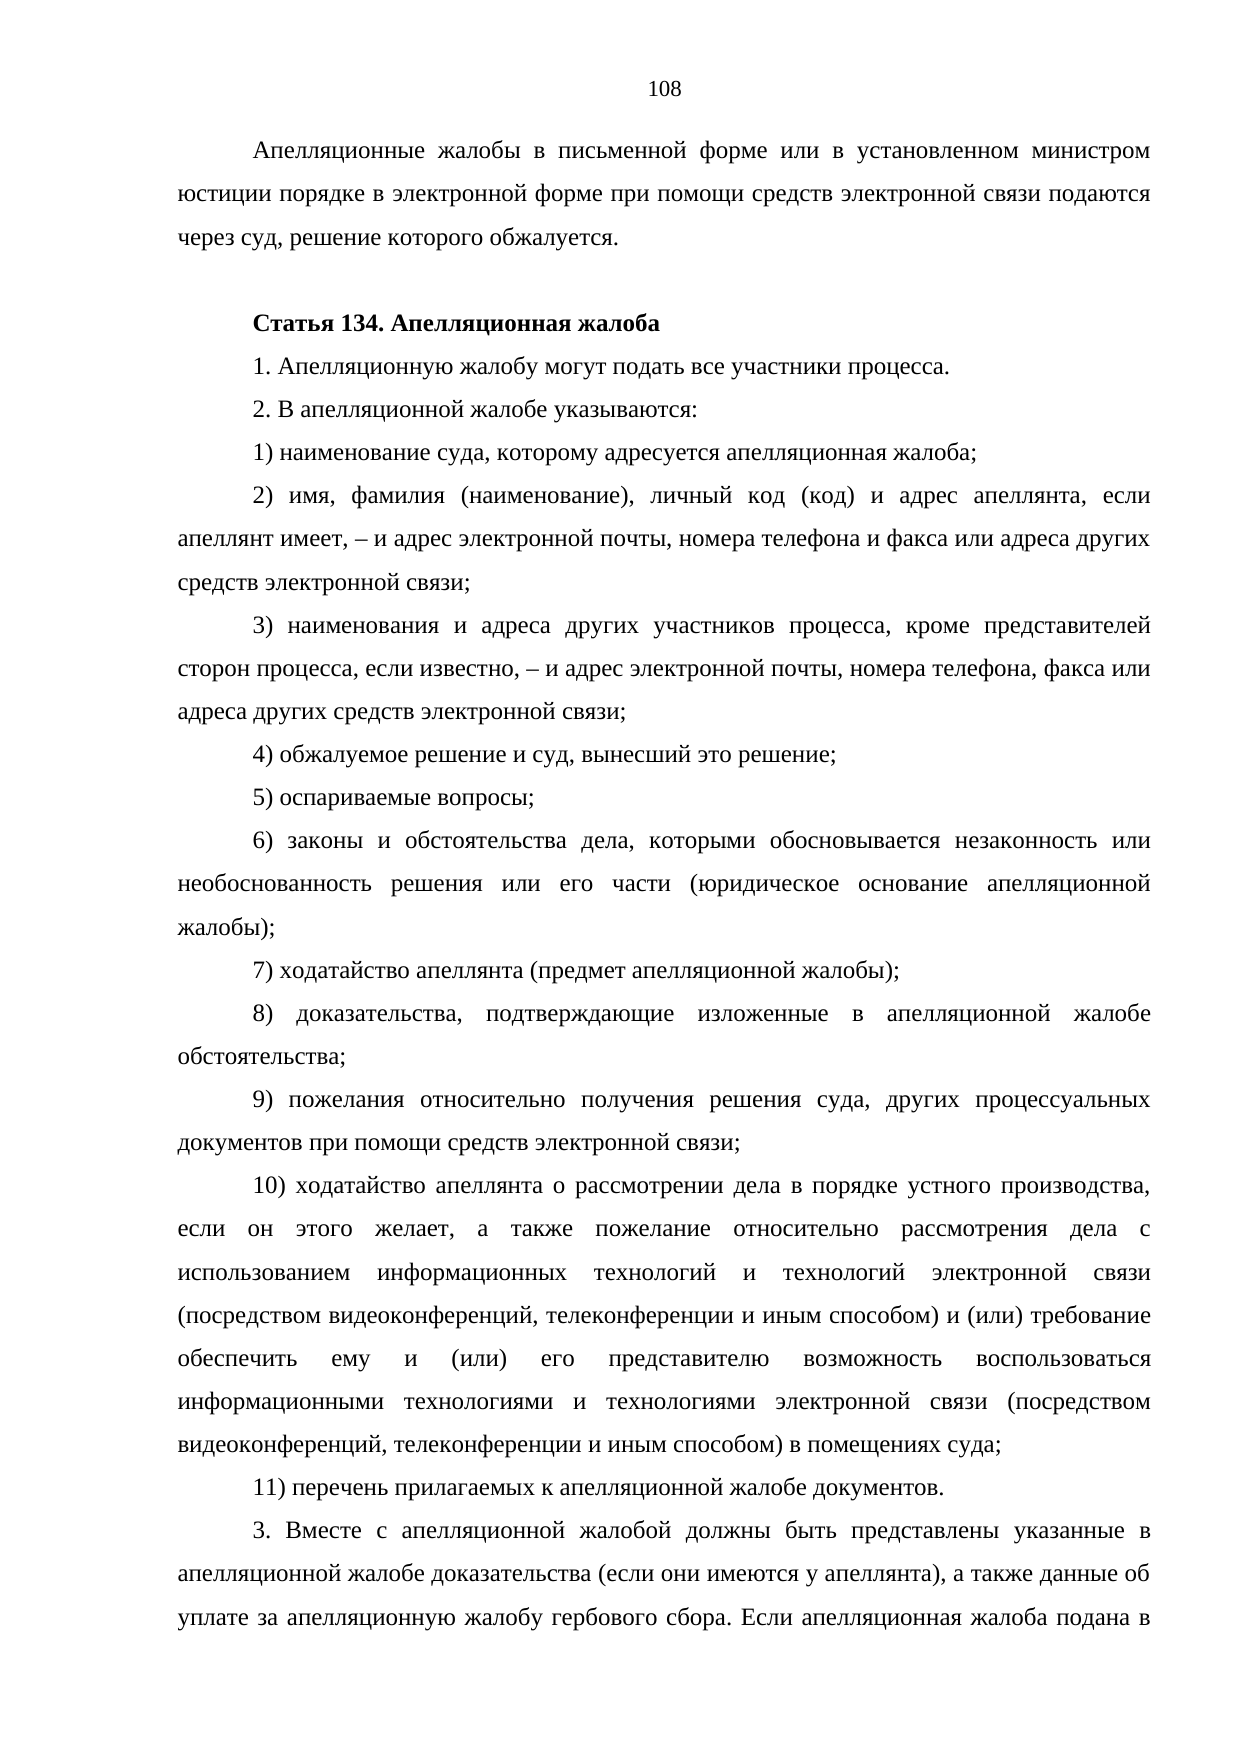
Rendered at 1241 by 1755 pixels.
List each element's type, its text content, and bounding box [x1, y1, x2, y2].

text 8) доказательства, подтверждающие изложенные в апелляционной жалобе обстоятельства; [177, 998, 1152, 1070]
text 10) ходатайство апеллянта о рассмотрении дела в порядке устного производства, если он этого желает, а также пожелание относительно рассмотрения дела с использованием информационных технологий и технологий электронной связи (посредством видеоконференций, телеконференции и иным способом) и (или) требование обеспечить ему и (или) его представителю возможность воспользоваться информационными технологиями и технологиями электронной связи (посредством видеоконференций, телеконференции и иным способом) в помещениях суда; [177, 1170, 1152, 1458]
text 3) наименования и адреса других участников процесса, кроме представителей сторон процесса, если известно, – и адрес электронной почты, номера телефона, факса или адреса других средств электронной связи; [177, 610, 1152, 725]
text Апелляционные жалобы в письменной форме или в установленном министром юстиции порядке в электронной форме при помощи средств электронной связи подаются через суд, решение которого обжалуется. [177, 135, 1152, 250]
text 7) ходатайство апеллянта (предмет апелляционной жалобы); [177, 955, 1152, 983]
text 6) законы и обстоятельства дела, которыми обосновывается незаконность или необоснованность решения или его части (юридическое основание апелляционной жалобы); [177, 825, 1152, 940]
text 4) обжалуемое решение и суд, вынесший это решение; [177, 739, 1152, 768]
text 2. В апелляционной жалобе указываются: [177, 394, 1152, 423]
text 11) перечень прилагаемых к апелляционной жалобе документов. [177, 1472, 1152, 1501]
text Статья 134. Апелляционная жалоба [177, 308, 1152, 337]
text 5) оспариваемые вопросы; [177, 782, 1152, 811]
text 9) пожелания относительно получения решения суда, других процессуальных документов при помощи средств электронной связи; [177, 1084, 1152, 1156]
text 2) имя, фамилия (наименование), личный код (код) и адрес апеллянта, если апеллянт имеет, – и адрес электронной почты, номера телефона и факса или адреса других средств электронной связи; [177, 480, 1152, 595]
text 1) наименование суда, которому адресуется апелляционная жалоба; [177, 437, 1152, 466]
text 3. Вместе с апелляционной жалобой должны быть представлены указанные в апелляционной жалобе доказательства (если они имеются у апеллянта), а также данные об уплате за апелляционную жалобу гербового сбора. Если апелляционная жалоба подана в [177, 1515, 1152, 1630]
text 1. Апелляционную жалобу могут подать все участники процесса. [177, 351, 1152, 380]
